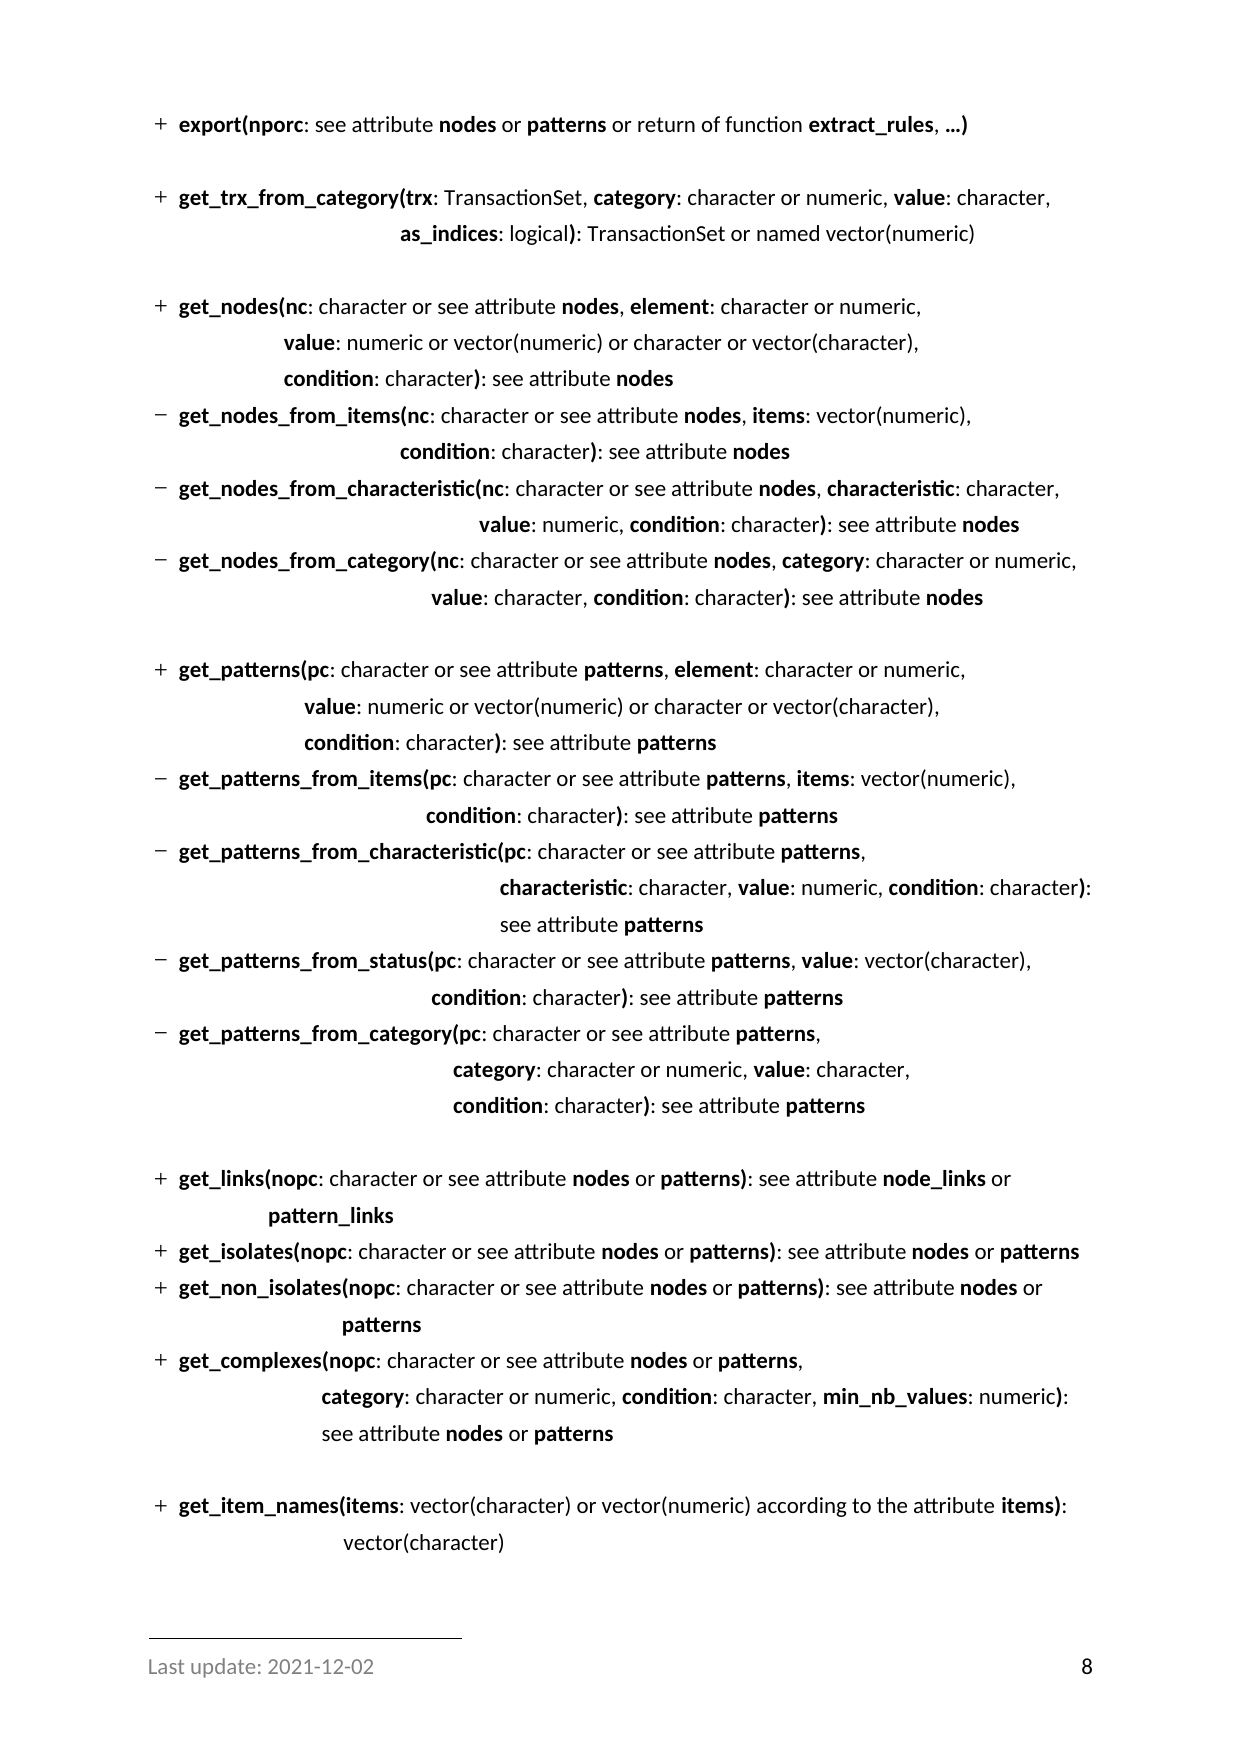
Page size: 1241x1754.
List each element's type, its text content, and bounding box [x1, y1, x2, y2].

text as_indices: logical): TransactionSet or named vector(numeric) [295, 219, 1093, 247]
text value: numeric or vector(numeric) or character or vector(character), [221, 328, 1093, 356]
text value: numeric or vector(numeric) or character or vector(character), [221, 692, 1093, 720]
text condition: character): see attribute patterns [369, 1092, 1093, 1120]
text get_nodes(nc: character or see attribute nodes, element: character or numeric, [148, 292, 1093, 320]
text get_trx_from_category(trx: TransactionSet, category: character or numeric, value: character, [148, 183, 1093, 211]
text see attribute nodes or patterns [295, 1419, 1093, 1447]
text value: character, condition: character): see attribute nodes [295, 583, 1093, 611]
text patterns [221, 1310, 1093, 1338]
text characteristic: character, value: numeric, condition: character): [443, 873, 1093, 902]
text condition: character): see attribute patterns [369, 983, 1093, 1011]
text condition: character): see attribute patterns [221, 728, 1093, 756]
text get_nodes_from_items(nc: character or see attribute nodes, items: vector(numeric), [148, 401, 1093, 429]
text get_patterns_from_items(pc: character or see attribute patterns, items: vector(numeric), [148, 764, 1093, 792]
text vector(character) [148, 1528, 1093, 1556]
text get_patterns_from_status(pc: character or see attribute patterns, value: vector(character), [148, 946, 1093, 974]
text see attribute patterns [443, 910, 1093, 938]
text get_non_isolates(nopc: character or see attribute nodes or patterns): see attribute nodes or [148, 1273, 1093, 1301]
text category: character or numeric, value: character, [369, 1055, 1093, 1083]
text get_complexes(nopc: character or see attribute nodes or patterns, [148, 1346, 1093, 1374]
text get_nodes_from_characteristic(nc: character or see attribute nodes, characteristic: character, [148, 474, 1093, 502]
text get_nodes_from_category(nc: character or see attribute nodes, category: character or numeric, [148, 546, 1093, 574]
text pattern_links [148, 1201, 1093, 1229]
text condition: character): see attribute nodes [295, 437, 1093, 465]
text get_patterns_from_characteristic(pc: character or see attribute patterns, [148, 837, 1093, 865]
text export(nporc: see attribute nodes or patterns or return of function extract_rules, …) [148, 110, 1093, 138]
text value: numeric, condition: character): see attribute nodes [369, 510, 1093, 538]
text get_links(nopc: character or see attribute nodes or patterns): see attribute node_links or [148, 1164, 1093, 1192]
text condition: character): see attribute nodes [221, 364, 1093, 393]
text get_isolates(nopc: character or see attribute nodes or patterns): see attribute nodes or patterns [148, 1237, 1093, 1265]
text get_patterns(pc: character or see attribute patterns, element: character or numeric, [148, 655, 1093, 683]
text get_item_names(items: vector(character) or vector(numeric) according to the attribute items): [148, 1492, 1093, 1519]
text condition: character): see attribute patterns [369, 801, 1093, 829]
text get_patterns_from_category(pc: character or see attribute patterns, [148, 1019, 1093, 1047]
text category: character or numeric, condition: character, min_nb_values: numeric): [295, 1382, 1093, 1411]
